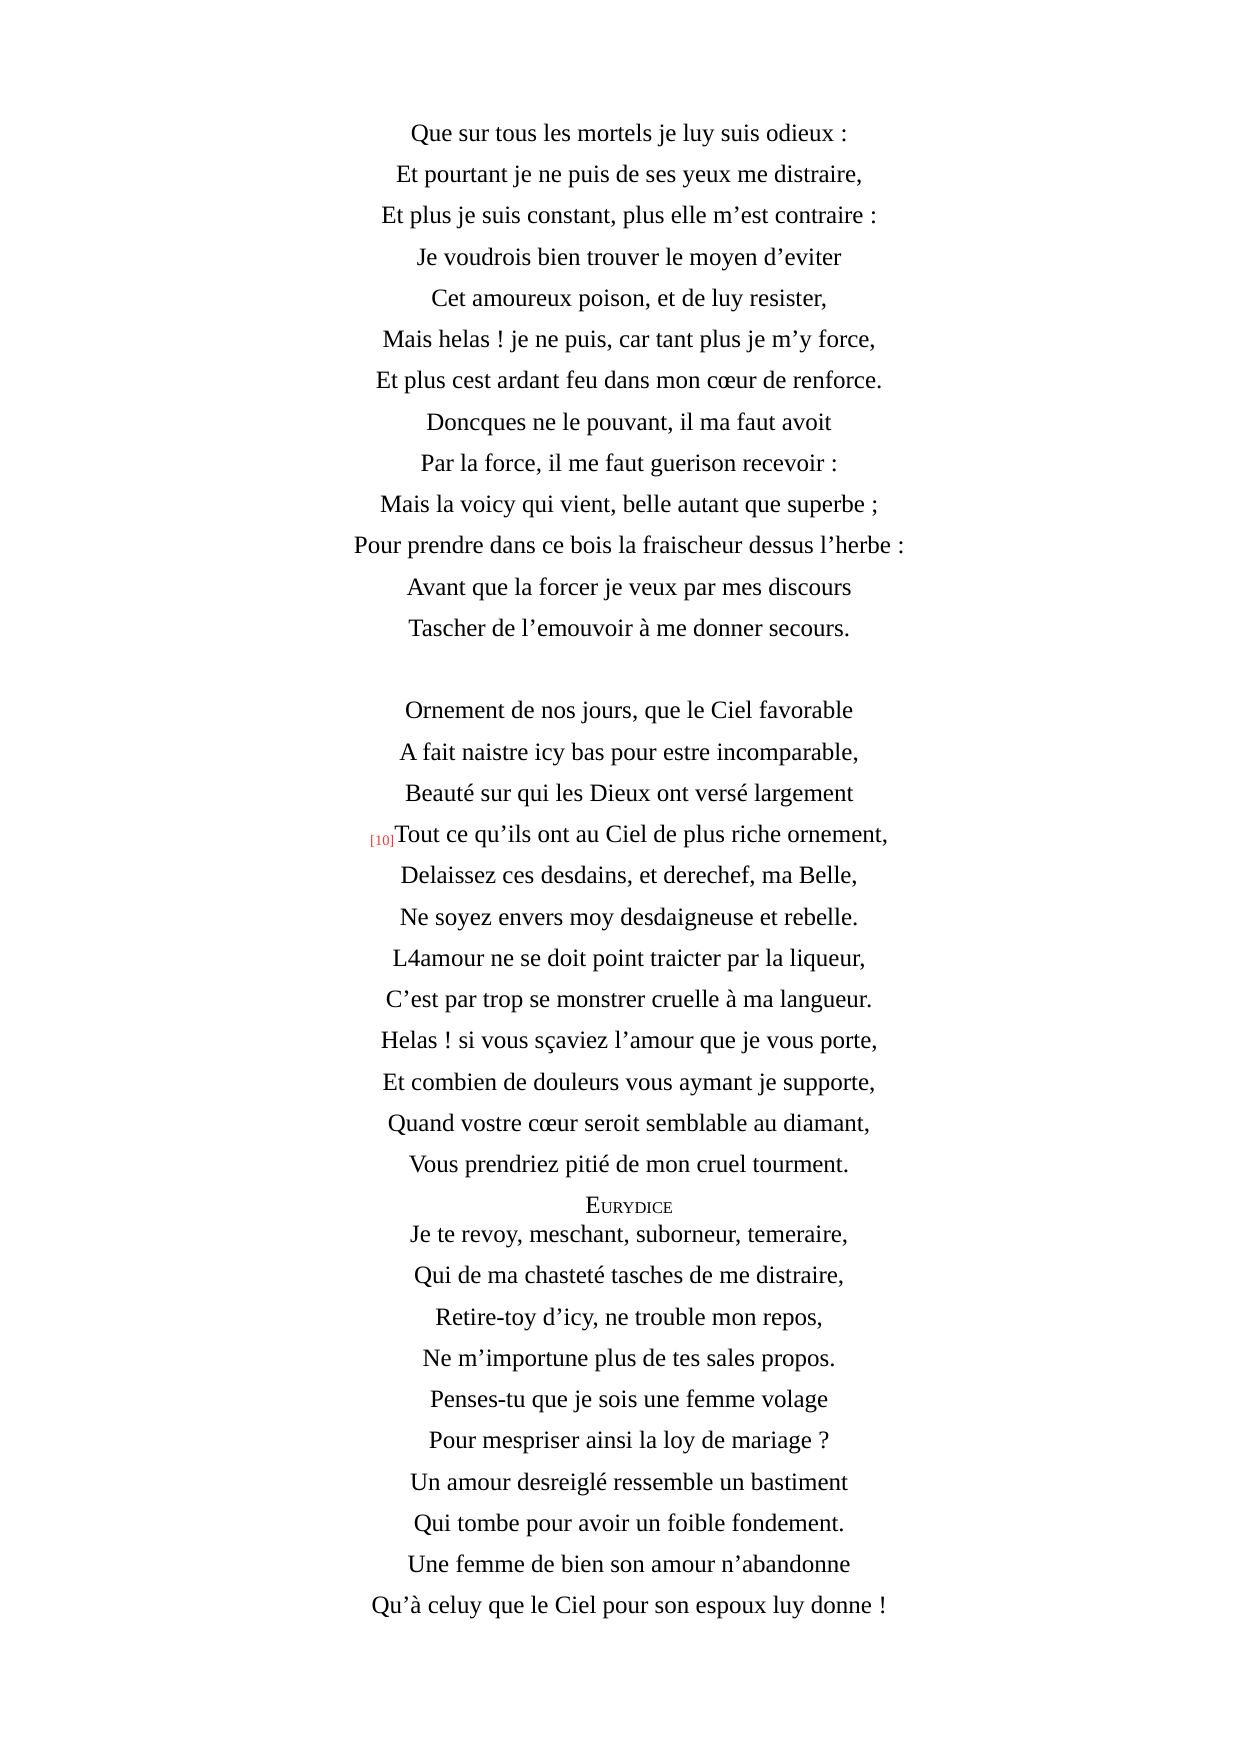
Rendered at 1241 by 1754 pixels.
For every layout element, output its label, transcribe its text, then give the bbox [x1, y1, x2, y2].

text Mais la voicy qui vient, belle autant que superbe ; [118, 489, 1122, 518]
text Qu’à celuy que le Ciel pour son espoux luy donne ! [118, 1591, 1122, 1619]
text Eurydice [118, 1191, 1122, 1219]
text Tascher de l’emouvoir à me donner secours. [118, 613, 1122, 642]
text Mais helas ! je ne puis, car tant plus je m’y force, [118, 324, 1122, 353]
text Vous prendriez pitié de mon cruel tourment. [118, 1149, 1122, 1178]
text Pour mespriser ainsi la loy de mariage ? [118, 1426, 1122, 1454]
text Par la force, il me faut guerison recevoir : [118, 448, 1122, 477]
text Et plus je suis constant, plus elle m’est contraire : [118, 201, 1122, 229]
text Et pourtant je ne puis de ses yeux me distraire, [118, 159, 1122, 188]
text Delaissez ces desdains, et derechef, ma Belle, [118, 861, 1122, 889]
text Ornement de nos jours, que le Ciel favorable [118, 696, 1122, 724]
text Ne soyez envers moy desdaigneuse et rebelle. [118, 902, 1122, 931]
text Et plus cest ardant feu dans mon cœur de renforce. [118, 366, 1122, 394]
text Qui tombe pour avoir un foible fondement. [118, 1508, 1122, 1537]
text Doncques ne le pouvant, il ma faut avoit [118, 407, 1122, 436]
text Et combien de douleurs vous aymant je supporte, [118, 1067, 1122, 1096]
text Beauté sur qui les Dieux ont versé largement [118, 778, 1122, 807]
text Quand vostre cœur seroit semblable au diamant, [118, 1108, 1122, 1137]
text Avant que la forcer je veux par mes discours [118, 572, 1122, 601]
text Penses-tu que je sois une femme volage [118, 1384, 1122, 1413]
text Je te revoy, meschant, suborneur, temeraire, [118, 1219, 1122, 1248]
text Que sur tous les mortels je luy suis odieux : [118, 118, 1122, 147]
text Qui de ma chasteté tasches de me distraire, [118, 1261, 1122, 1289]
text Une femme de bien son amour n’abandonne [118, 1549, 1122, 1578]
text Retire-toy d’icy, ne trouble mon repos, [118, 1302, 1122, 1331]
text Ne m’importune plus de tes sales propos. [118, 1343, 1122, 1372]
text C’est par trop se monstrer cruelle à ma langueur. [118, 984, 1122, 1013]
text A fait naistre icy bas pour estre incomparable, [118, 737, 1122, 766]
text Pour prendre dans ce bois la fraischeur dessus l’herbe : [118, 531, 1122, 559]
text L4amour ne se doit point traicter par la liqueur, [118, 943, 1122, 972]
text Cet amoureux poison, et de luy resister, [118, 283, 1122, 312]
text [10]Tout ce qu’ils ont au Ciel de plus riche ornement, [118, 819, 1122, 848]
text Helas ! si vous sçaviez l’amour que je vous porte, [118, 1026, 1122, 1054]
text Un amour desreiglé ressemble un bastiment [118, 1467, 1122, 1496]
text Je voudrois bien trouver le moyen d’eviter [118, 242, 1122, 271]
